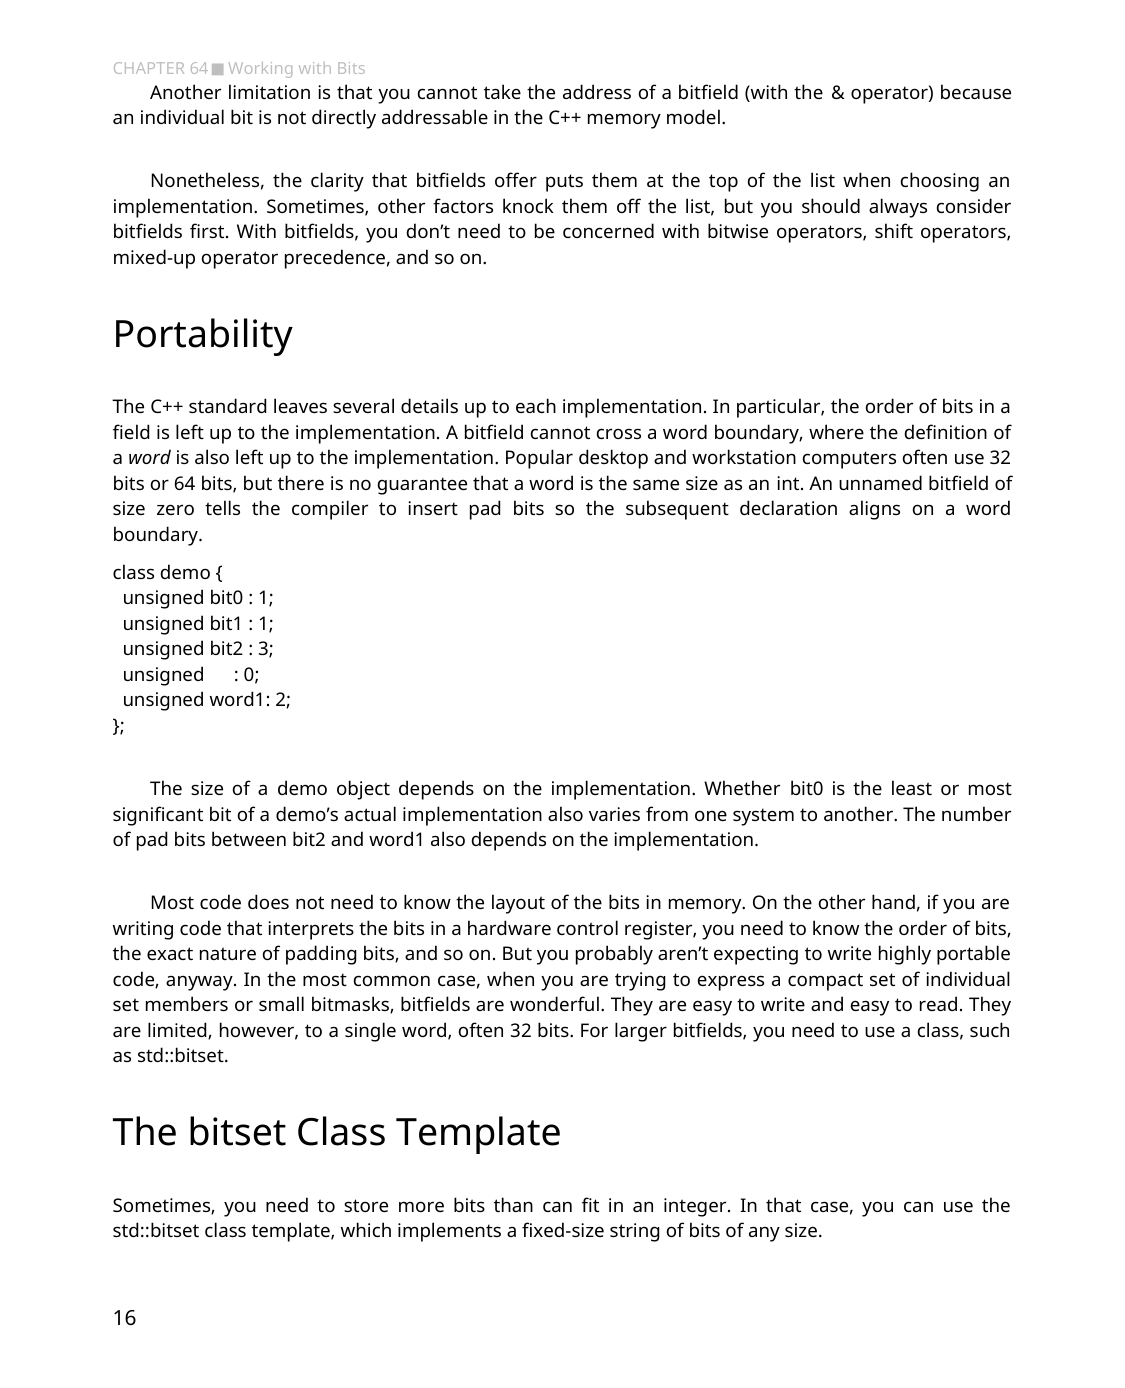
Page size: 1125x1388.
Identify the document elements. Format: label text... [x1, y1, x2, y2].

text }; [112, 712, 1012, 738]
subtitle The bitset Class Template [112, 1106, 1012, 1157]
text unsigned : 0; [112, 661, 1012, 687]
text unsigned bit0 : 1; [112, 585, 1012, 610]
text The C++ standard leaves several details up to each implementation. In particular, the order of bits in a field is left up to the implementation. A bitfield cannot cross a word boundary, where the definition of a word is also left up to the implementation. Popular desktop and workstation computers often use 32 bits or 64 bits, but there is no guarantee that a word is the same size as an int. An unnamed bitfield of size zero tells the compiler to insert pad bits so the subsequent declaration aligns on a word boundary. [112, 393, 1012, 547]
text Nonetheless, the clarity that bitfields offer puts them at the top of the list when choosing an implementation. Sometimes, other factors knock them off the list, but you should always consider bitfields first. With bitfields, you don’t need to be concerned with bitwise operators, shift operators, mixed-up operator precedence, and so on. [112, 167, 1012, 269]
text unsigned bit1 : 1; [112, 610, 1012, 636]
text Another limitation is that you cannot take the address of a bitfield (with the & operator) because an individual bit is not directly addressable in the C++ memory model. [112, 79, 1012, 130]
text The size of a demo object depends on the implementation. Whether bit0 is the least or most significant bit of a demo’s actual implementation also varies from one system to another. The number of pad bits between bit2 and word1 also depends on the implementation. [112, 775, 1012, 852]
text unsigned bit2 : 3; [112, 636, 1012, 661]
text Most code does not need to know the layout of the bits in memory. On the other hand, if you are writing code that interprets the bits in a hardware control register, you need to know the order of bits, the exact nature of padding bits, and so on. But you probably aren’t expecting to write highly portable code, anyway. In the most common case, when you are trying to express a compact set of individual set members or small bitmasks, bitfields are wonderful. They are easy to write and easy to read. They are limited, however, to a single word, often 32 bits. For larger bitfields, you need to use a class, such as std::bitset. [112, 889, 1012, 1068]
subtitle Portability [112, 307, 1012, 358]
text unsigned word1: 2; [112, 687, 1012, 712]
text Sometimes, you need to store more bits than can fit in an integer. In that case, you can use the std::bitset class template, which implements a fixed-size string of bits of any size. [112, 1192, 1012, 1243]
text class demo { [112, 559, 1012, 585]
